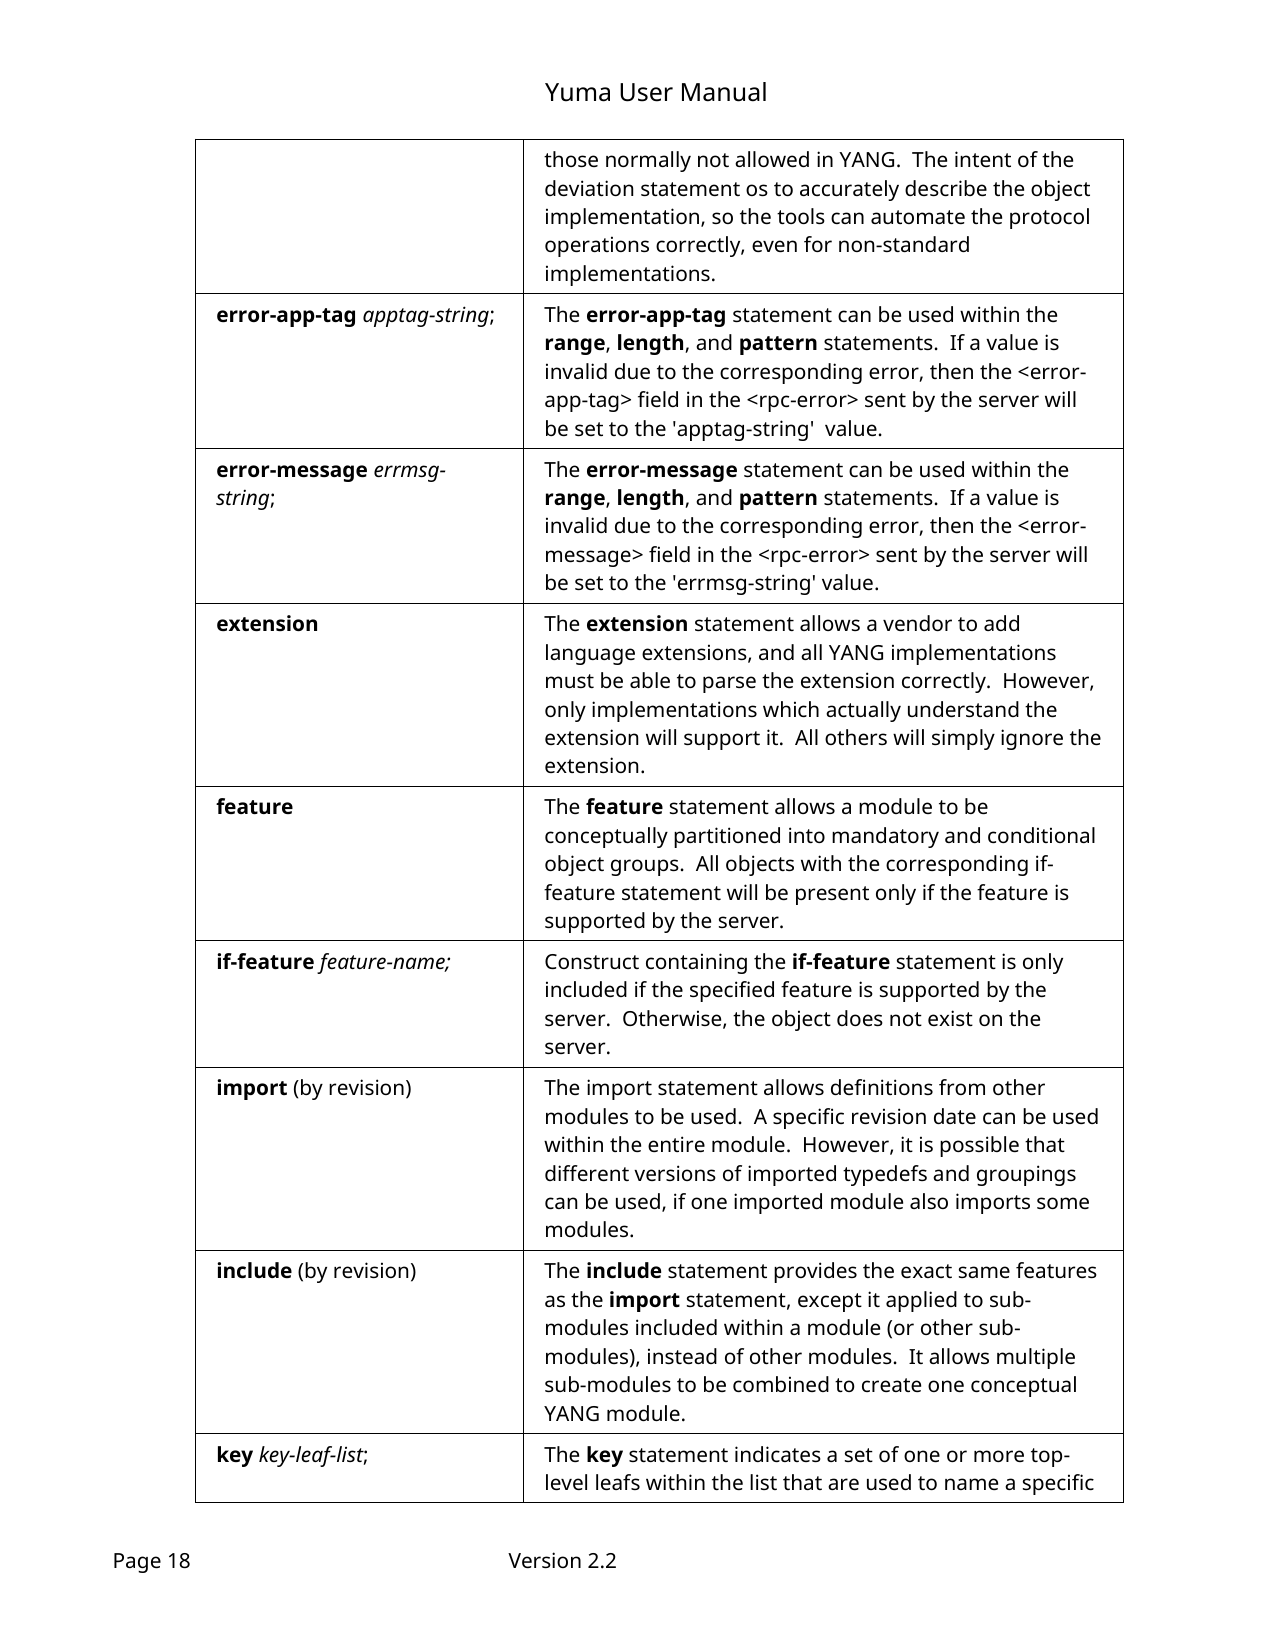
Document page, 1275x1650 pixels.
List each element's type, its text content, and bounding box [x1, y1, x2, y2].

table_cell The feature statement allows a module to be conceptually partitioned into mandatory and conditional object groups. All objects with the corresponding if-feature statement will be present only if the feature is supported by the server. [524, 787, 1123, 940]
table_cell The extension statement allows a vendor to add language extensions, and all YANG implementations must be able to parse the extension correctly. However, only implementations which actually understand the extension will support it. All others will simply ignore the extension. [524, 604, 1123, 786]
table_cell extension [196, 604, 523, 786]
table_cell Construct containing the if-feature statement is only included if the specified feature is supported by the server. Otherwise, the object does not exist on the server. [524, 941, 1123, 1067]
table_cell The error-app-tag statement can be used within the range, length, and pattern statements. If a value is invalid due to the corresponding error, then the <error-app-tag> field in the <rpc-error> sent by the server will be set to the 'apptag-string' value. [524, 294, 1123, 448]
table_cell if-feature feature-name; [196, 941, 523, 1067]
table_cell The import statement allows definitions from other modules to be used. A specific revision date can be used within the entire module. However, it is possible that different versions of imported typedefs and groupings can be used, if one imported module also imports some modules. [524, 1068, 1123, 1250]
table_cell key key-leaf-list; [196, 1434, 523, 1502]
table_cell [196, 140, 523, 293]
table_cell error-message errmsg-string; [196, 449, 523, 603]
table_cell The include statement provides the exact same features as the import statement, except it applied to sub-modules included within a module (or other sub-modules), instead of other modules. It allows multiple sub-modules to be combined to create one conceptual YANG module. [524, 1251, 1123, 1433]
table_cell feature [196, 787, 523, 940]
table_cell The key statement indicates a set of one or more top-level leafs within the list that are used to name a specific [524, 1434, 1123, 1502]
table_cell include (by revision) [196, 1251, 523, 1433]
table_cell those normally not allowed in YANG. The intent of the deviation statement os to accurately describe the object implementation, so the tools can automate the protocol operations correctly, even for non-standard implementations. [524, 140, 1123, 293]
table_cell The error-message statement can be used within the range, length, and pattern statements. If a value is invalid due to the corresponding error, then the <error-message> field in the <rpc-error> sent by the server will be set to the 'errmsg-string' value. [524, 449, 1123, 603]
table_cell import (by revision) [196, 1068, 523, 1250]
table_cell error-app-tag apptag-string; [196, 294, 523, 448]
